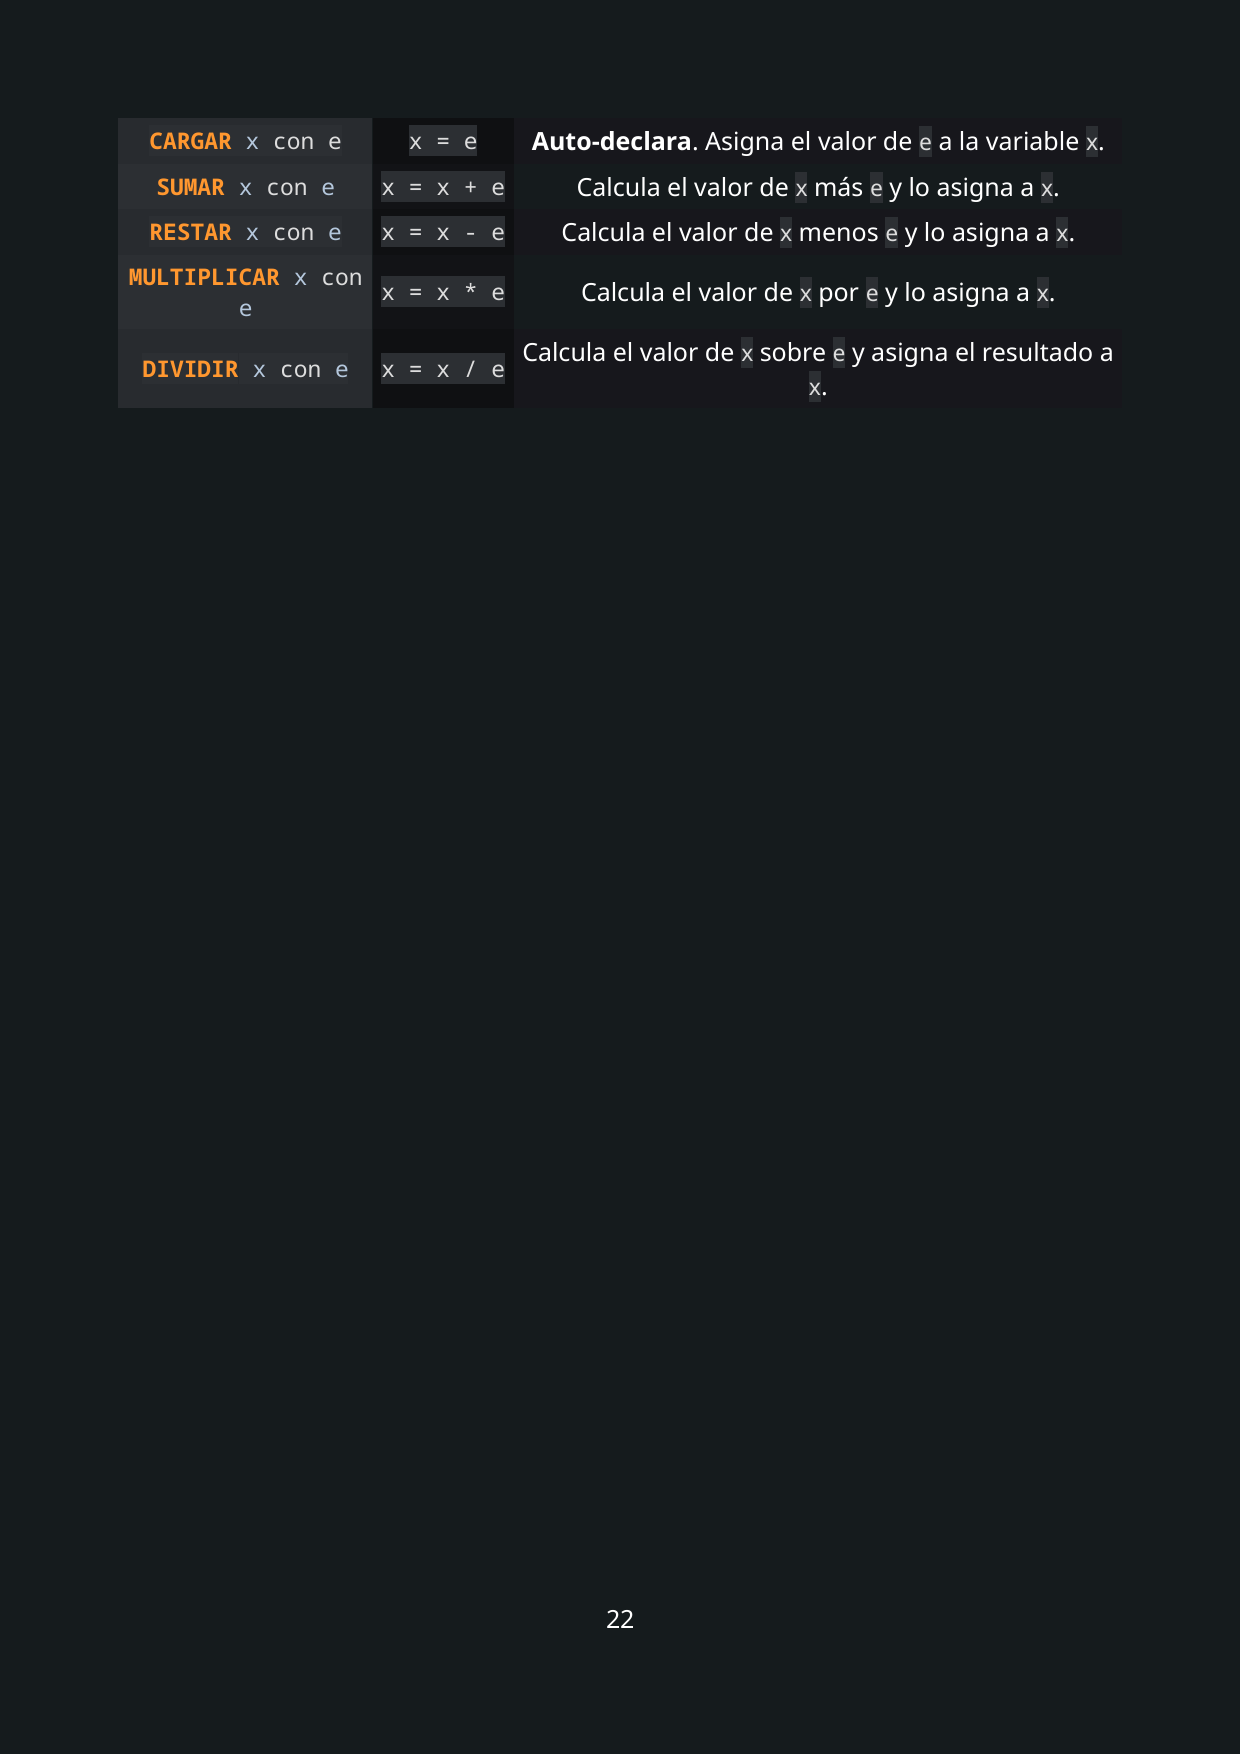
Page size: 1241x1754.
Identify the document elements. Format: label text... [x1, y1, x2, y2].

table_cell Calcula el valor de x menos e y lo asigna a x. [514, 209, 1122, 255]
table_cell SUMAR x con e [118, 164, 372, 209]
table_cell x = x + e [373, 164, 514, 209]
table_cell CARGAR x con e [118, 118, 372, 164]
table_cell Auto-declara. Asigna el valor de e a la variable x. [514, 118, 1122, 164]
table_cell x = x - e [373, 209, 514, 255]
table_cell Calcula el valor de x sobre e y asigna el resultado a x. [514, 329, 1122, 408]
table_cell Calcula el valor de x por e y lo asigna a x. [514, 255, 1122, 329]
table_cell x = x / e [373, 329, 514, 408]
table_cell RESTAR x con e [118, 209, 372, 255]
table_cell DIVIDIR x con e [118, 329, 372, 408]
table_cell x = e [373, 118, 514, 164]
table_cell MULTIPLICAR x con e [118, 255, 372, 329]
table_cell Calcula el valor de x más e y lo asigna a x. [514, 164, 1122, 209]
table_cell x = x * e [373, 255, 514, 329]
